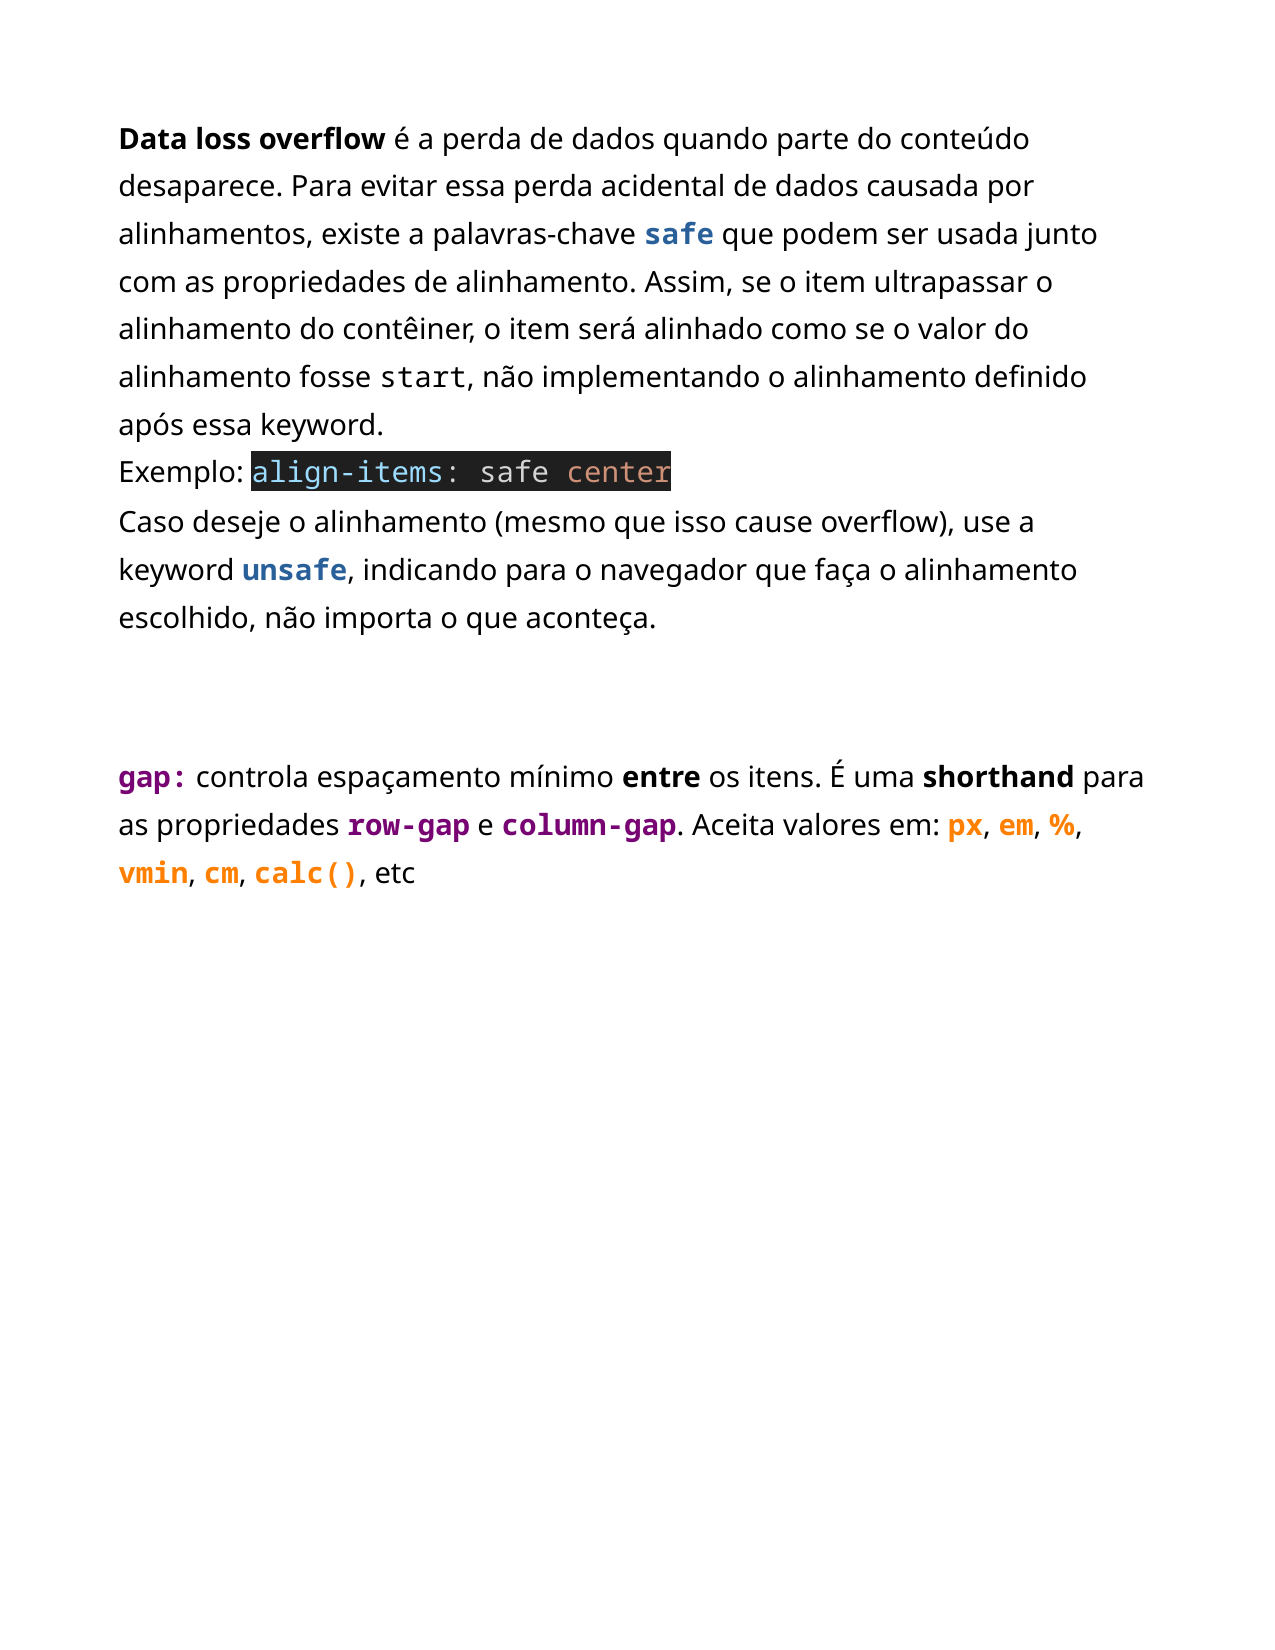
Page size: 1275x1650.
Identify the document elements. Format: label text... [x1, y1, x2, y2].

text Data loss overflow é a perda de dados quando parte do conteúdo desaparece. Para evitar essa perda acidental de dados causada por alinhamentos, existe a palavras-chave safe que podem ser usada junto com as propriedades de alinhamento. Assim, se o item ultrapassar o alinhamento do contêiner, o item será alinhado como se o valor do alinhamento fosse start, não implementando o alinhamento definido após essa keyword. Exemplo: align-items: safe center [118, 118, 1157, 491]
text gap: controla espaçamento mínimo entre os itens. É uma shorthand para as propriedades row-gap e column-gap. Aceita valores em: px, em, %, vmin, cm, calc(), etc [118, 757, 1157, 892]
text Caso deseje o alinhamento (mesmo que isso cause overflow), use a keyword unsafe, indicando para o navegador que faça o alinhamento escolhido, não importa o que aconteça. [118, 502, 1157, 637]
